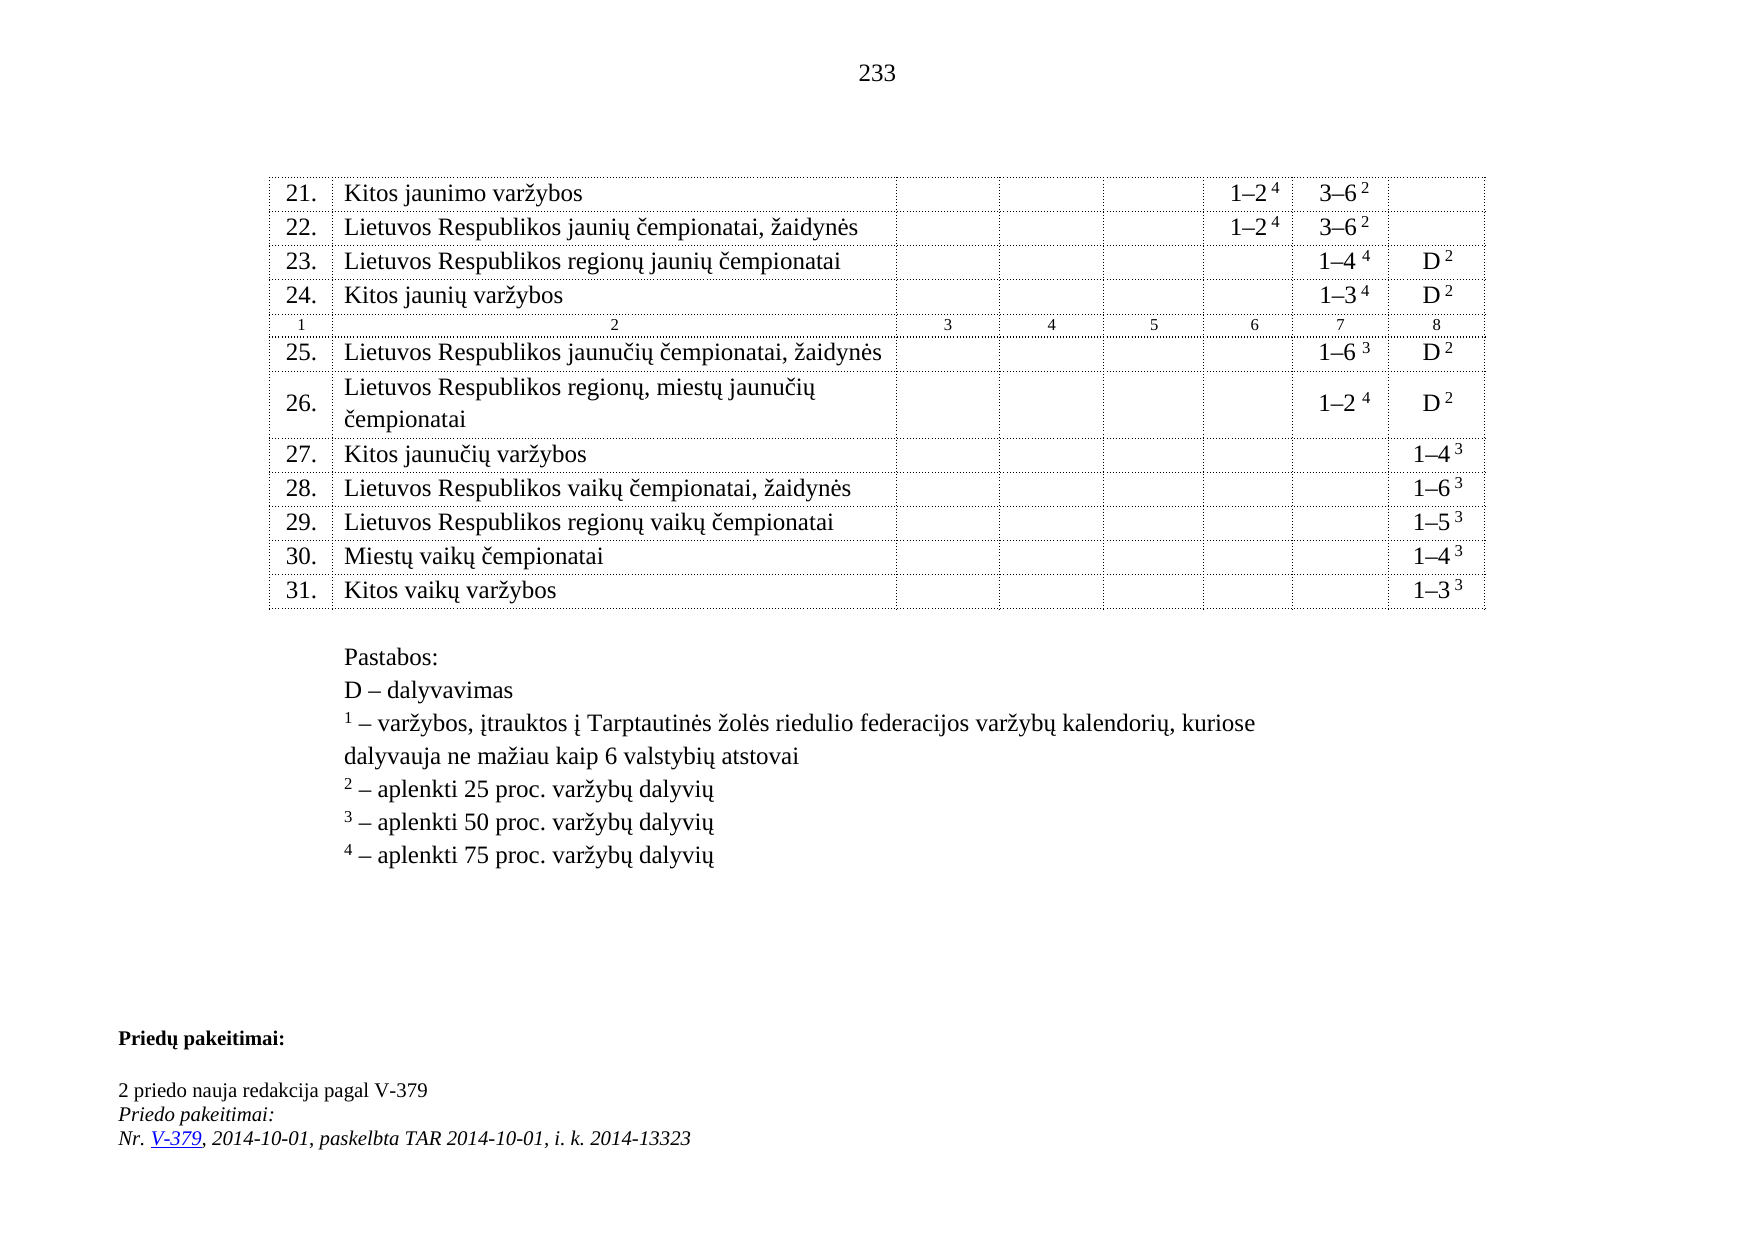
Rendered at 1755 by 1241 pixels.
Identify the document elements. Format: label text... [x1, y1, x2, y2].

text 2 priedo nauja redakcija pagal V-379 [118, 1078, 1636, 1102]
text Priedo pakeitimai: [118, 1102, 1636, 1126]
text Nr. V-379, 2014-10-01, paskelbta TAR 2014-10-01, i. k. 2014-13323 [118, 1126, 1636, 1150]
text Priedų pakeitimai: [118, 1025, 1636, 1049]
